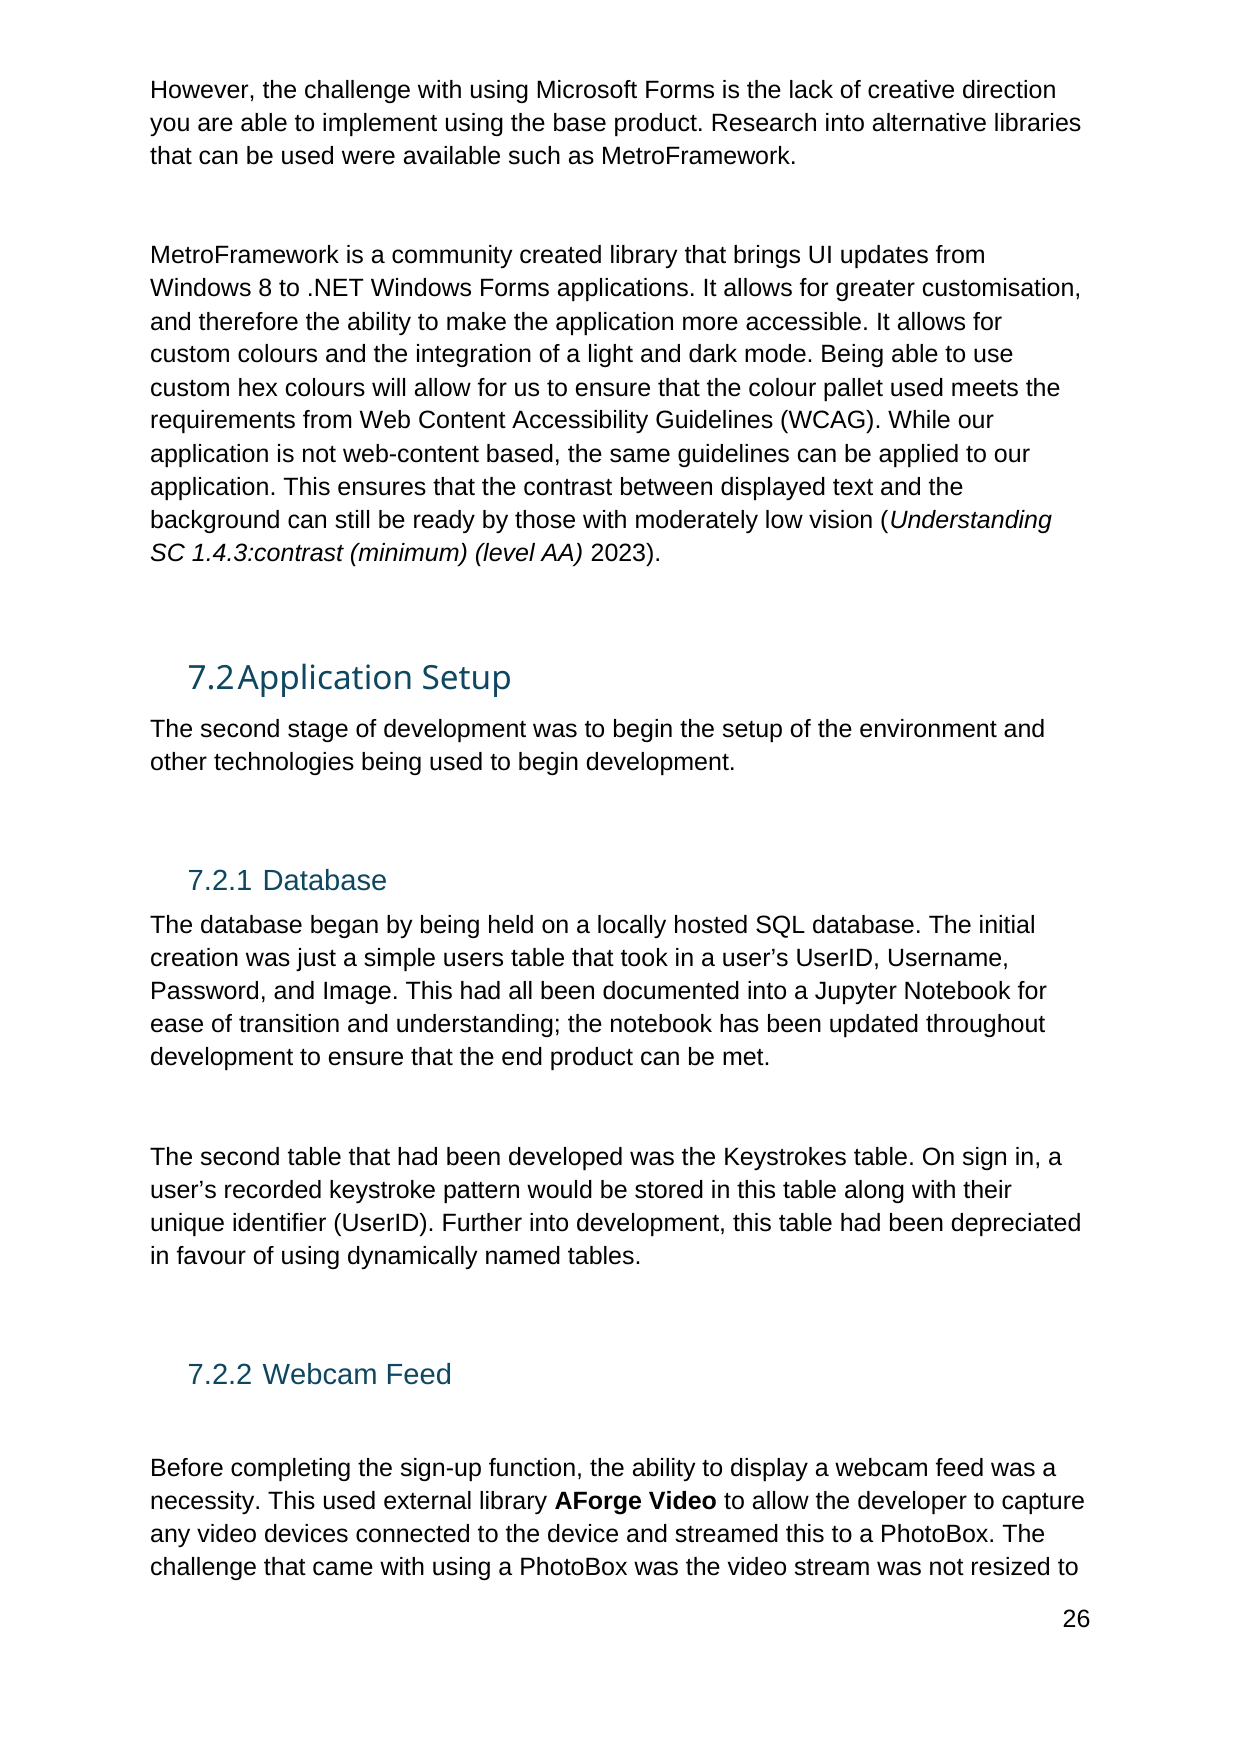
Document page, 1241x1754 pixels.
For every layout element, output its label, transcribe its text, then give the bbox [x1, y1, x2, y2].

subtitle Webcam Feed [187, 1357, 1090, 1390]
text The second stage of development was to begin the setup of the environment and other technologies being used to begin development. [150, 714, 1090, 776]
text However, the challenge with using Microsoft Forms is the lack of creative direction you are able to implement using the base product. Research into alternative libraries that can be used were available such as MetroFramework. [150, 75, 1090, 170]
subtitle Database [187, 863, 1090, 897]
text The database began by being held on a locally hosted SQL database. The initial creation was just a simple users table that took in a user’s UserID, Username, Password, and Image. This had all been documented into a Jupyter Notebook for ease of transition and understanding; the notebook has been updated throughout development to ensure that the end product can be met. [150, 910, 1090, 1071]
text Before completing the sign-up function, the ability to display a webcam feed was a necessity. This used external library AForge Video to allow the developer to capture any video devices connected to the device and streamed this to a PhotoBox. The challenge that came with using a PhotoBox was the video stream was not resized to [150, 1453, 1090, 1581]
text MetroFramework is a community created library that brings UI updates from Windows 8 to .NET Windows Forms applications. It allows for greater customisation, and therefore the ability to make the application more accessible. It allows for custom colours and the integration of a light and dark mode. Being able to use custom hex colours will allow for us to ensure that the colour pallet used meets the requirements from Web Content Accessibility Guidelines (WCAG). While our application is not web-content based, the same guidelines can be applied to our application. This ensures that the contrast between displayed text and the background can still be ready by those with moderately low vision (Understanding SC 1.4.3:contrast (minimum) (level AA) 2023). [150, 240, 1090, 566]
subtitle Application Setup [187, 654, 1090, 699]
text The second table that had been developed was the Keystrokes table. On sign in, a user’s recorded keystroke pattern would be stored in this table along with their unique identifier (UserID). Further into development, this table had been depreciated in favour of using dynamically named tables. [150, 1142, 1090, 1269]
